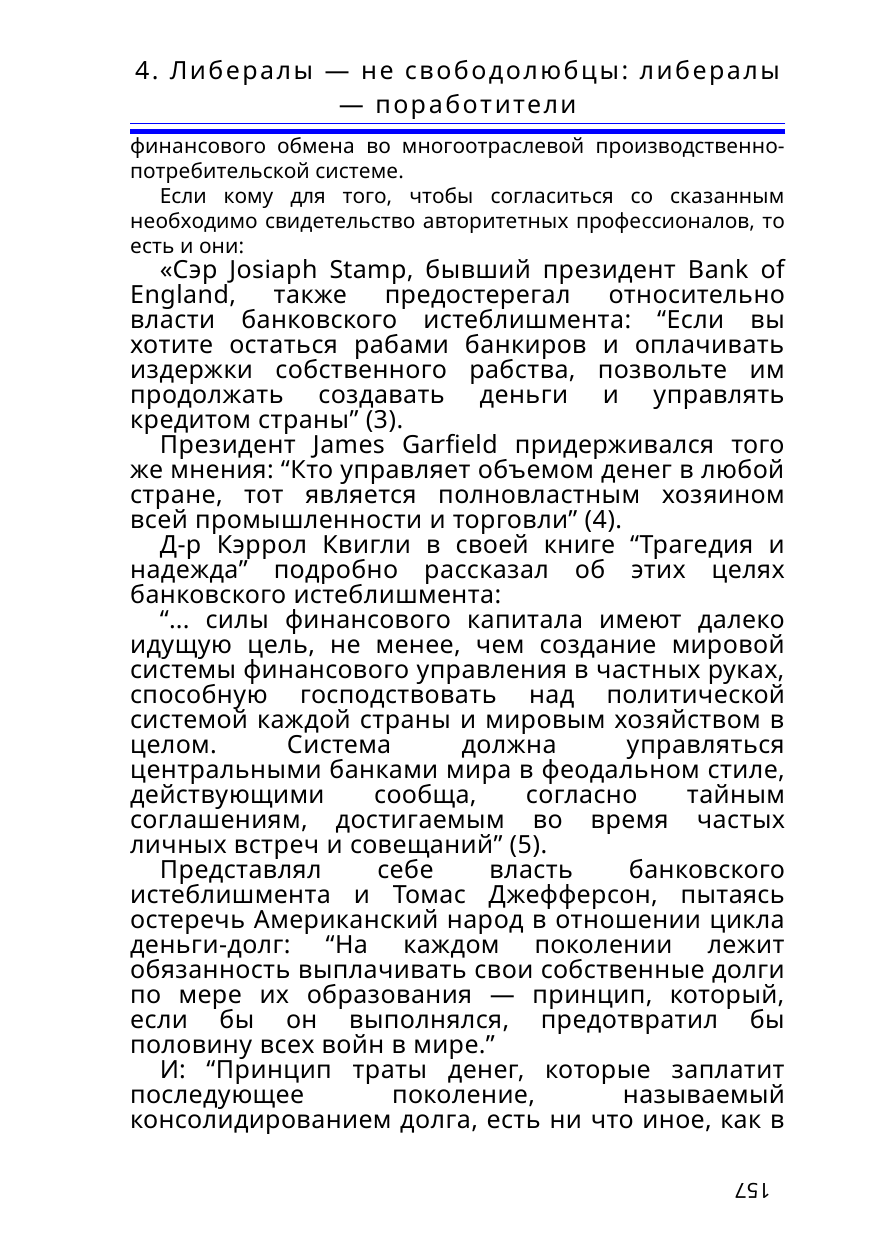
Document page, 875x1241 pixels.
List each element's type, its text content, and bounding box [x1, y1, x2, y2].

text И: “Принцип траты денег, которые заплатит последующее поколение, называемый консолидированием долга, есть ни что иное, как в [130, 1059, 785, 1134]
text «Сэр Josiaph Stamp, бывший президент Bank of England, также предостерегал относительно власти банковского истеблишмента: “Если вы хотите остаться рабами банкиров и оплачивать издержки собственного рабства, позвольте им продолжать создавать деньги и управлять кредитом страны” (3). [130, 259, 785, 434]
text Если кому для того, чтобы согласиться со сказанным необходимо свидетельство авторитетных профессионалов, то есть и они: [130, 184, 785, 259]
text “... силы финансового капитала имеют далеко идущую цель, не менее, чем создание мировой системы финансового управления в частных руках, способную господствовать над политической системой каждой страны и мировым хозяйством в целом. Система должна управляться центральными банками мира в феодальном стиле, действующими сообща, согласно тайным соглашениям, достигаемым во время частых личных встреч и совещаний” (5). [130, 609, 785, 859]
text финансового обмена во многоотраслевой производственно-потребительской системе. [130, 134, 785, 184]
text Президент James Garfield придерживался того же мнения: “Кто управляет объемом денег в любой стране, тот является полновластным хозяином всей промышленности и торговли” (4). [130, 434, 785, 534]
text Представлял себе власть банковского истеблишмента и Томас Джефферсон, пытаясь остеречь Американский народ в отношении цикла деньги-долг: “На каждом поколении лежит обязанность выплачивать свои собственные долги по мере их образования — принцип, который, если бы он выполнялся, предотвратил бы половину всех войн в мире.” [130, 859, 785, 1059]
text Д-р Кэррол Квигли в своей книге “Трагедия и надежда” подробно рассказал об этих целях банковского истеблишмента: [130, 534, 785, 609]
